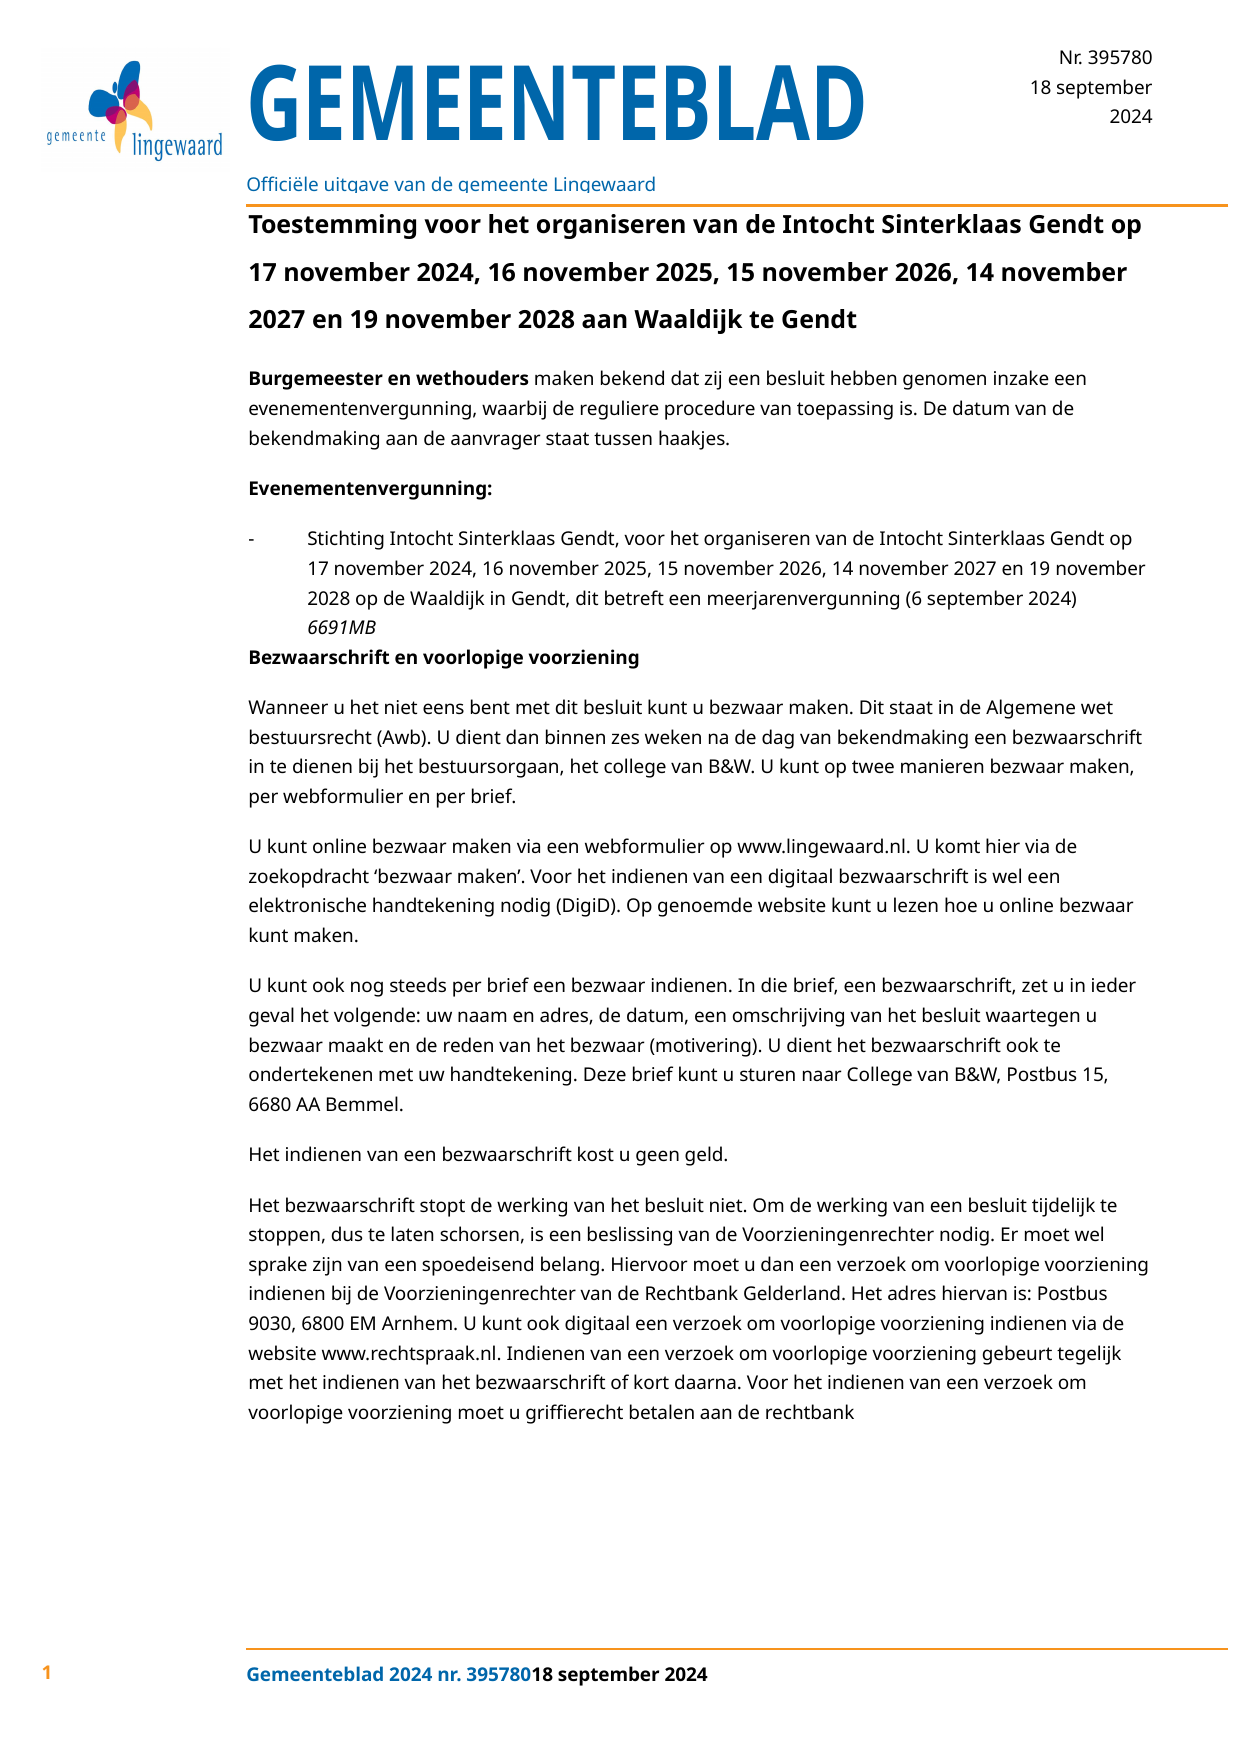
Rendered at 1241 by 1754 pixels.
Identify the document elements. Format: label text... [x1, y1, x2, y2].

text Bezwaarschrift en voorlopige voorziening [248, 644, 1152, 669]
text Het indienen van een bezwaarschrift kost u geen geld. [248, 1141, 1152, 1167]
text Wanneer u het niet eens bent met dit besluit kunt u bezwaar maken. Dit staat in de Algemene wet bestuursrecht (Awb). U dient dan binnen zes weken na de dag van bekendmaking een bezwaarschrift in te dienen bij het bestuursorgaan, het college van B&W. U kunt op twee manieren bezwaar maken, per webformulier en per brief. [248, 694, 1152, 809]
list Stichting Intocht Sinterklaas Gendt, voor het organiseren van de Intocht Sinterklaas Gendt op 17 november 2024, 16 november 2025, 15 november 2026, 14 november 2027 en 19 november 2028 op de Waaldijk in Gendt, dit betreft een meerjarenvergunning (6 september 2024) 6691MB [248, 526, 1152, 640]
text U kunt ook nog steeds per brief een bezwaar indienen. In die brief, een bezwaarschrift, zet u in ieder geval het volgende: uw naam en adres, de datum, een omschrijving van het besluit waartegen u bezwaar maakt en de reden van het bezwaar (motivering). U dient het bezwaarschrift ook te ondertekenen met uw handtekening. Deze brief kunt u sturen naar College van B&W, Postbus 15, 6680 AA Bemmel. [248, 973, 1152, 1117]
text Burgemeester en wethouders maken bekend dat zij een besluit hebben genomen inzake een evenementenvergunning, waarbij de reguliere procedure van toepassing is. De datum van de bekendmaking aan de aanvrager staat tussen haakjes. [248, 366, 1152, 450]
text Toestemming voor het organiseren van de Intocht Sinterklaas Gendt op 17 november 2024, 16 november 2025, 15 november 2026, 14 november 2027 en 19 november 2028 aan Waaldijk te Gendt [248, 207, 1152, 336]
text Evenementenvergunning: [248, 475, 1152, 501]
text U kunt online bezwaar maken via een webformulier op www.lingewaard.nl. U komt hier via de zoekopdracht ‘bezwaar maken’. Voor het indienen van een digitaal bezwaarschrift is wel een elektronische handtekening nodig (DigiD). Op genoemde website kunt u lezen hoe u online bezwaar kunt maken. [248, 833, 1152, 948]
picture [41, 47, 231, 172]
text Het bezwaarschrift stopt de werking van het besluit niet. Om de werking van een besluit tijdelijk te stoppen, dus te laten schorsen, is een beslissing van de Voorzieningenrechter nodig. Er moet wel sprake zijn van een spoedeisend belang. Hiervoor moet u dan een verzoek om voorlopige voorziening indienen bij de Voorzieningenrechter van de Rechtbank Gelderland. Het adres hiervan is: Postbus 9030, 6800 EM Arnhem. U kunt ook digitaal een verzoek om voorlopige voorziening indienen via de website www.rechtspraak.nl. Indienen van een verzoek om voorlopige voorziening gebeurt tegelijk met het indienen van het bezwaarschrift of kort daarna. Voor het indienen van een verzoek om voorlopige voorziening moet u griffierecht betalen aan de rechtbank [248, 1192, 1152, 1424]
